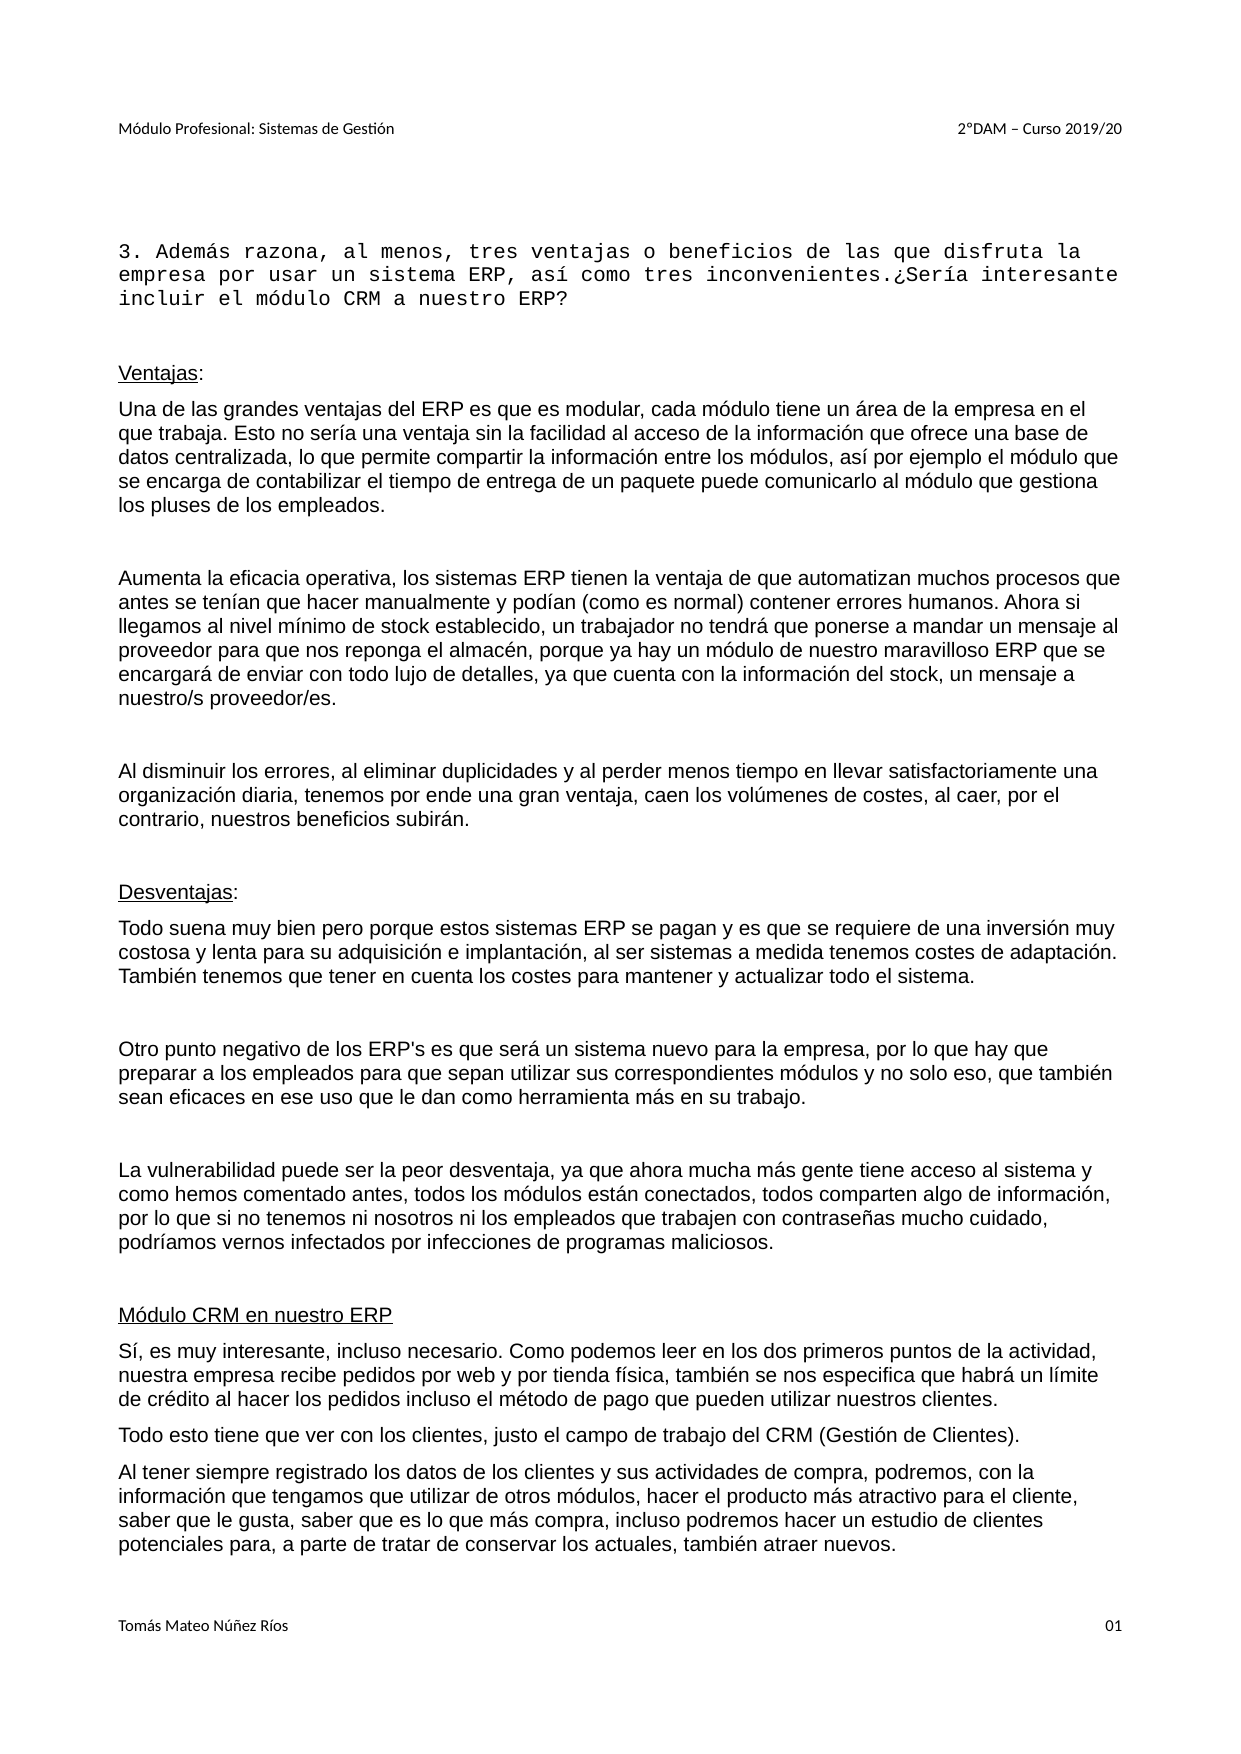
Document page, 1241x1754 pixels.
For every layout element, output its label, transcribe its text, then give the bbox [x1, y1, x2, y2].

text Desventajas: [118, 879, 1122, 903]
text La vulnerabilidad puede ser la peor desventaja, ya que ahora mucha más gente tiene acceso al sistema y como hemos comentado antes, todos los módulos están conectados, todos comparten algo de información, por lo que si no tenemos ni nosotros ni los empleados que trabajen con contraseñas mucho cuidado, podríamos vernos infectados por infecciones de programas maliciosos. [118, 1158, 1122, 1253]
text Todo esto tiene que ver con los clientes, justo el campo de trabajo del CRM (Gestión de Clientes). [118, 1423, 1122, 1447]
text 3. Además razona, al menos, tres ventajas o beneficios de las que disfruta la empresa por usar un sistema ERP, así como tres inconvenientes.¿Sería interesante incluir el módulo CRM a nuestro ERP? [118, 241, 1122, 312]
text Otro punto negativo de los ERP's es que será un sistema nuevo para la empresa, por lo que hay que preparar a los empleados para que sepan utilizar sus correspondientes módulos y no solo eso, que también sean eficaces en ese uso que le dan como herramienta más en su trabajo. [118, 1037, 1122, 1109]
text Todo suena muy bien pero porque estos sistemas ERP se pagan y es que se requiere de una inversión muy costosa y lenta para su adquisición e implantación, al ser sistemas a medida tenemos costes de adaptación. También tenemos que tener en cuenta los costes para mantener y actualizar todo el sistema. [118, 916, 1122, 988]
text Aumenta la eficacia operativa, los sistemas ERP tienen la ventaja de que automatizan muchos procesos que antes se tenían que hacer manualmente y podían (como es normal) contener errores humanos. Ahora si llegamos al nivel mínimo de stock establecido, un trabajador no tendrá que ponerse a mandar un mensaje al proveedor para que nos reponga el almacén, porque ya hay un módulo de nuestro maravilloso ERP que se encargará de enviar con todo lujo de detalles, ya que cuenta con la información del stock, un mensaje a nuestro/s proveedor/es. [118, 566, 1122, 710]
text Ventajas: [118, 361, 1122, 385]
text Al disminuir los errores, al eliminar duplicidades y al perder menos tiempo en llevar satisfactoriamente una organización diaria, tenemos por ende una gran ventaja, caen los volúmenes de costes, al caer, por el contrario, nuestros beneficios subirán. [118, 759, 1122, 831]
text Una de las grandes ventajas del ERP es que es modular, cada módulo tiene un área de la empresa en el que trabaja. Esto no sería una ventaja sin la facilidad al acceso de la información que ofrece una base de datos centralizada, lo que permite compartir la información entre los módulos, así por ejemplo el módulo que se encarga de contabilizar el tiempo de entrega de un paquete puede comunicarlo al módulo que gestiona los pluses de los empleados. [118, 397, 1122, 517]
text Sí, es muy interesante, incluso necesario. Como podemos leer en los dos primeros puntos de la actividad, nuestra empresa recibe pedidos por web y por tienda física, también se nos especifica que habrá un límite de crédito al hacer los pedidos incluso el método de pago que pueden utilizar nuestros clientes. [118, 1339, 1122, 1411]
text Módulo CRM en nuestro ERP [118, 1302, 1122, 1326]
text Al tener siempre registrado los datos de los clientes y sus actividades de compra, podremos, con la información que tengamos que utilizar de otros módulos, hacer el producto más atractivo para el cliente, saber que le gusta, saber que es lo que más compra, incluso podremos hacer un estudio de clientes potenciales para, a parte de tratar de conservar los actuales, también atraer nuevos. [118, 1460, 1122, 1556]
